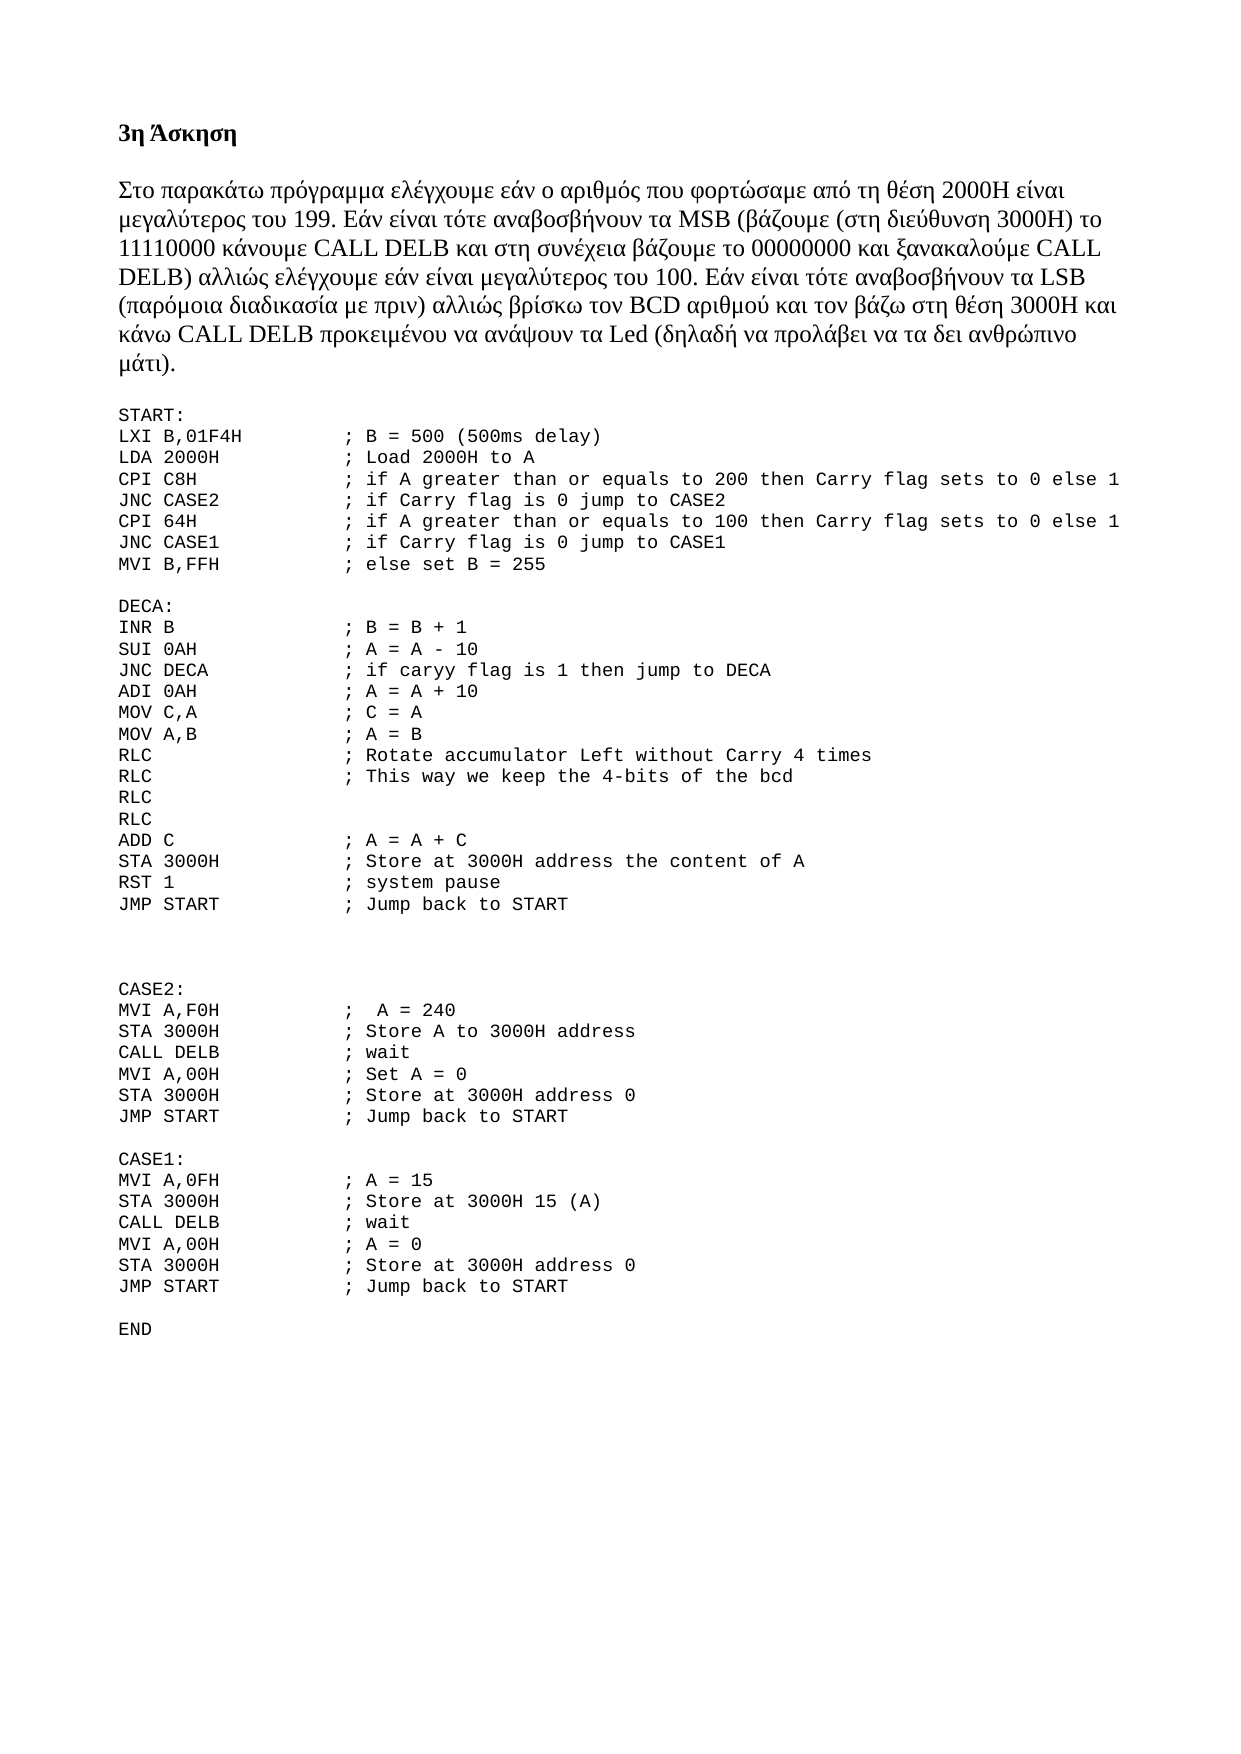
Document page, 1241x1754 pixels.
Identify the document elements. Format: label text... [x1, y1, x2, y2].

text MVI A,00H ; Set A = 0 [118, 1064, 1122, 1086]
text CASE1: [118, 1149, 1122, 1171]
text JMP START ; Jump back to START [118, 894, 1122, 916]
text Στο παρακάτω πρόγραμμα ελέγχουμε εάν ο αριθμός που φορτώσαμε από τη θέση 2000Η είναι μεγαλύτερος του 199. Εάν είναι τότε αναβοσβήνουν τα MSB (βάζουμε (στη διεύθυνση 3000Η) το 11110000 κάνουμε CALL DELB και στη συνέχεια βάζουμε το 00000000 και ξανακαλούμε CALL DELB) αλλιώς ελέγχουμε εάν είναι μεγαλύτερος του 100. Εάν είναι τότε αναβοσβήνουν τα LSB (παρόμοια διαδικασία με πριν) αλλιώς βρίσκω τον BCD αριθμού και τον βάζω στη θέση 3000H και κάνω CALL DELB προκειμένου να ανάψουν τα Led (δηλαδή να προλάβει να τα δει ανθρώπινο μάτι). [118, 176, 1122, 377]
text INR B ; B = B + 1 [118, 618, 1122, 639]
text MVI A,0FH ; A = 15 [118, 1171, 1122, 1192]
text STA 3000H ; Store at 3000H address the content of A [118, 852, 1122, 873]
text CALL DELB ; wait [118, 1213, 1122, 1234]
text CALL DELB ; wait [118, 1043, 1122, 1064]
text STA 3000H ; Store at 3000H address 0 [118, 1086, 1122, 1107]
text JNC CASE2 ; if Carry flag is 0 jump to CASE2 [118, 491, 1122, 512]
text STA 3000H ; Store at 3000H address 0 [118, 1256, 1122, 1277]
text MVI B,FFH ; else set B = 255 [118, 554, 1122, 576]
text DECA: [118, 597, 1122, 618]
text LDA 2000H ; Load 2000H to A [118, 448, 1122, 469]
text MOV A,B ; A = B [118, 724, 1122, 746]
text CASE2: [118, 979, 1122, 1001]
text MVI A,F0H ; A = 240 [118, 1001, 1122, 1022]
text ADI 0AH ; A = A + 10 [118, 682, 1122, 703]
text SUI 0AH ; A = A - 10 [118, 639, 1122, 661]
text STA 3000H ; Store at 3000H 15 (A) [118, 1192, 1122, 1213]
text RLC ; Rotate accumulator Left without Carry 4 times [118, 746, 1122, 767]
text RLC [118, 788, 1122, 809]
text CPI 64H ; if A greater than or equals to 100 then Carry flag sets to 0 else 1 [118, 512, 1122, 533]
text END [118, 1319, 1122, 1341]
text RLC [118, 809, 1122, 831]
text MVI A,00H ; A = 0 [118, 1234, 1122, 1256]
text STA 3000H ; Store A to 3000H address [118, 1022, 1122, 1043]
text MOV C,A ; C = A [118, 703, 1122, 724]
text JMP START ; Jump back to START [118, 1107, 1122, 1128]
text ADD C ; A = A + C [118, 831, 1122, 852]
text JNC CASE1 ; if Carry flag is 0 jump to CASE1 [118, 533, 1122, 554]
text JMP START ; Jump back to START [118, 1277, 1122, 1298]
text START: [118, 406, 1122, 427]
text RLC ; This way we keep the 4-bits of the bcd [118, 767, 1122, 788]
text CPI C8H ; if A greater than or equals to 200 then Carry flag sets to 0 else 1 [118, 469, 1122, 491]
text 3η Άσκηση [118, 118, 1122, 147]
text LXI B,01F4H ; B = 500 (500ms delay) [118, 427, 1122, 448]
text RST 1 ; system pause [118, 873, 1122, 894]
text JNC DECA ; if caryy flag is 1 then jump to DECA [118, 661, 1122, 682]
